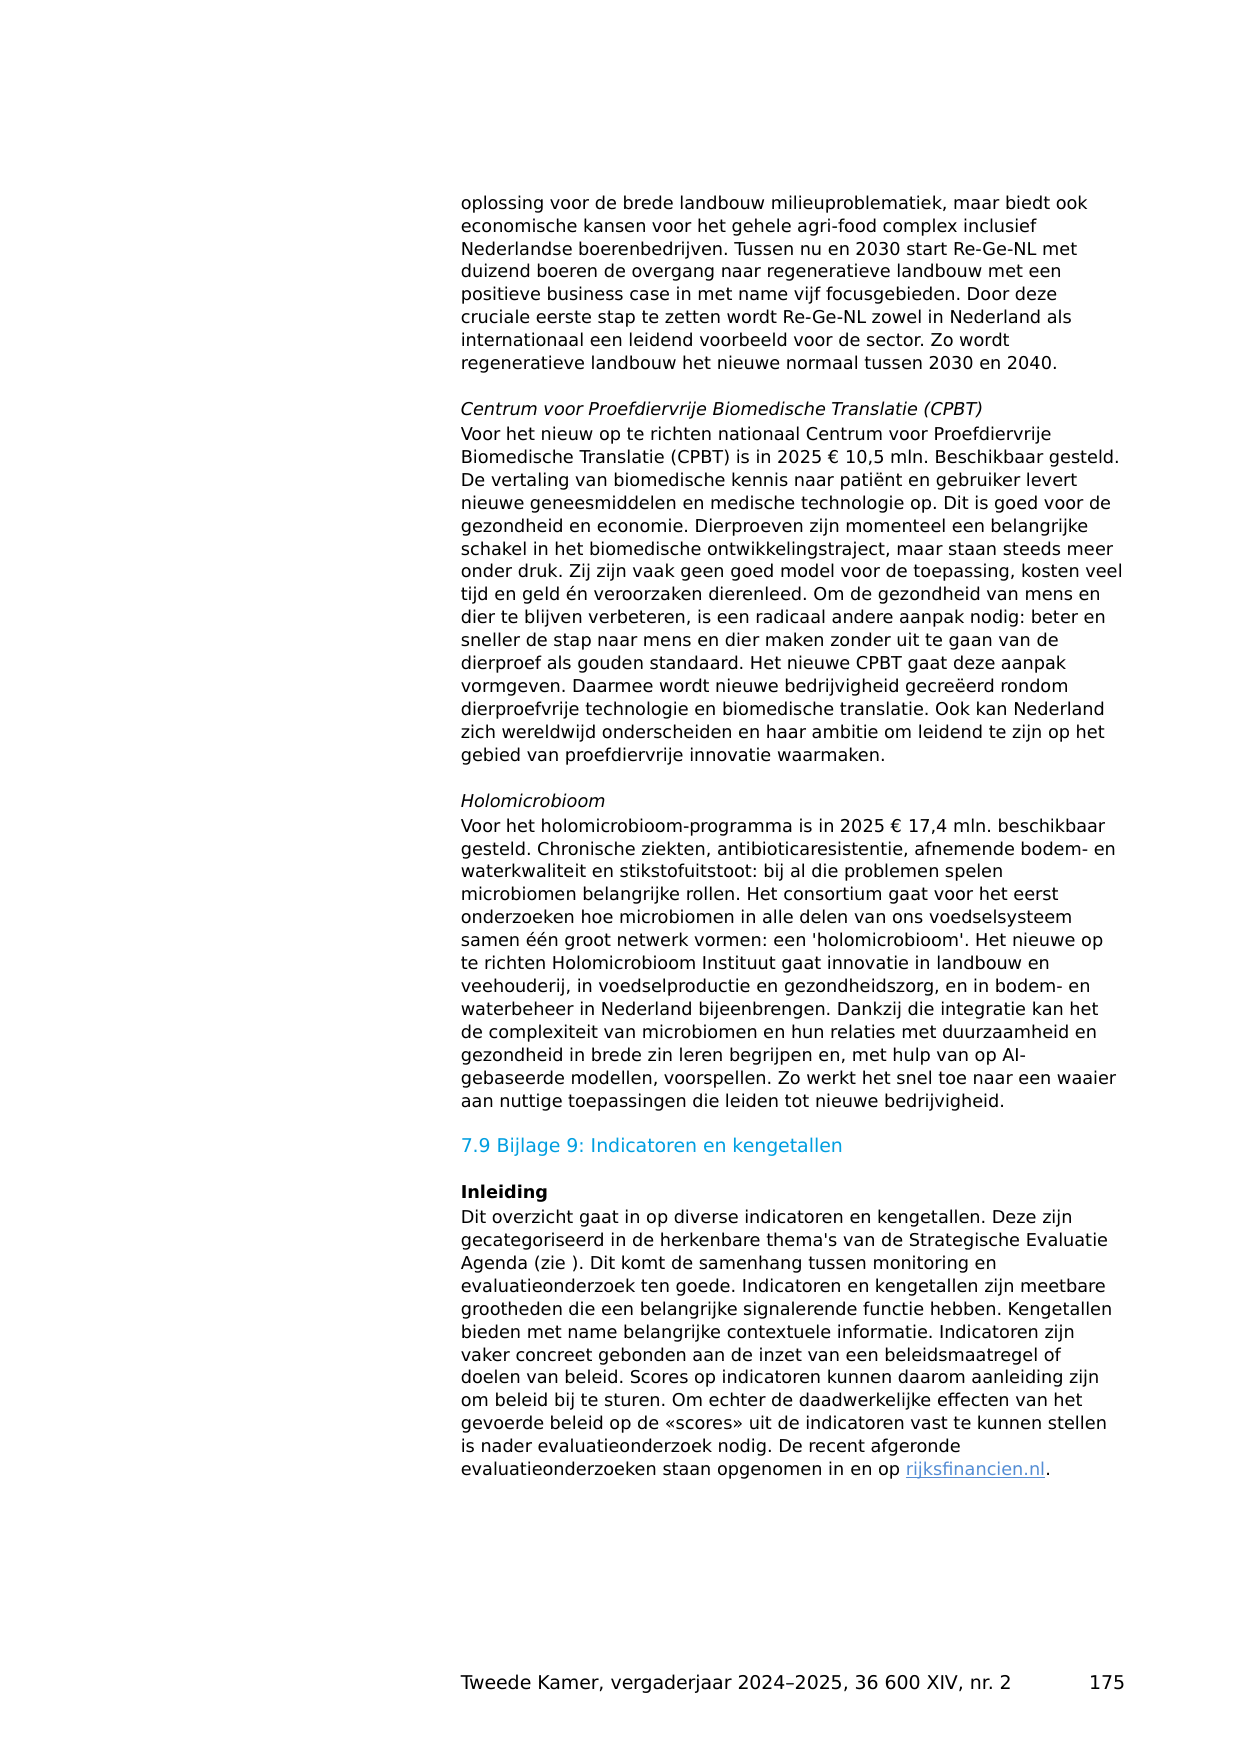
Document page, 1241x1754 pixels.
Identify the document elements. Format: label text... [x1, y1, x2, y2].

text Dit overzicht gaat in op diverse indicatoren en kengetallen. Deze zijn gecategoriseerd in de herkenbare thema's van de Strategische Evaluatie Agenda (zie ). Dit komt de samenhang tussen monitoring en evaluatieonderzoek ten goede. Indicatoren en kengetallen zijn meetbare grootheden die een belangrijke signalerende functie hebben. Kengetallen bieden met name belangrijke contextuele informatie. Indicatoren zijn vaker concreet gebonden aan de inzet van een beleidsmaatregel of doelen van beleid. Scores op indicatoren kunnen daarom aanleiding zijn om beleid bij te sturen. Om echter de daadwerkelijke effecten van het gevoerde beleid op de «scores» uit de indicatoren vast te kunnen stellen is nader evaluatieonderzoek nodig. De recent afgeronde evaluatieonderzoeken staan opgenomen in en op rijksfinancien.nl. [461, 1205, 1125, 1480]
text oplossing voor de brede landbouw milieuproblematiek, maar biedt ook economische kansen voor het gehele agri-food complex inclusief Nederlandse boerenbedrijven. Tussen nu en 2030 start Re-Ge-NL met duizend boeren de overgang naar regeneratieve landbouw met een positieve business case in met name vijf focusgebieden. Door deze cruciale eerste stap te zetten wordt Re-Ge-NL zowel in Nederland als internationaal een leidend voorbeeld voor de sector. Zo wordt regeneratieve landbouw het nieuwe normaal tussen 2030 en 2040. [461, 191, 1125, 374]
text Holomicrobioom [461, 789, 1125, 812]
text Voor het holomicrobioom-programma is in 2025 € 17,4 mln. beschikbaar gesteld. Chronische ziekten, antibioticaresistentie, afnemende bodem- en waterkwaliteit en stikstofuitstoot: bij al die problemen spelen microbiomen belangrijke rollen. Het consortium gaat voor het eerst onderzoeken hoe microbiomen in alle delen van ons voedselsysteem samen één groot netwerk vormen: een 'holomicrobioom'. Het nieuwe op te richten Holomicrobioom Instituut gaat innovatie in landbouw en veehouderij, in voedselproductie en gezondheidszorg, en in bodem- en waterbeheer in Nederland bijeenbrengen. Dankzij die integratie kan het de complexiteit van microbiomen en hun relaties met duurzaamheid en gezondheid in brede zin leren begrijpen en, met hulp van op AI-gebaseerde modellen, voorspellen. Zo werkt het snel toe naar een waaier aan nuttige toepassingen die leiden tot nieuwe bedrijvigheid. [461, 814, 1125, 1112]
title 7.9 Bijlage 9: Indicatoren en kengetallen [461, 1134, 1125, 1156]
text Inleiding [461, 1180, 1125, 1203]
text Voor het nieuw op te richten nationaal Centrum voor Proefdiervrije Biomedische Translatie (CPBT) is in 2025 € 10,5 mln. Beschikbaar gesteld. De vertaling van biomedische kennis naar patiënt en gebruiker levert nieuwe geneesmiddelen en medische technologie op. Dit is goed voor de gezondheid en economie. Dierproeven zijn momenteel een belangrijke schakel in het biomedische ontwikkelingstraject, maar staan steeds meer onder druk. Zij zijn vaak geen goed model voor de toepassing, kosten veel tijd en geld én veroorzaken dierenleed. Om de gezondheid van mens en dier te blijven verbeteren, is een radicaal andere aanpak nodig: beter en sneller de stap naar mens en dier maken zonder uit te gaan van de dierproef als gouden standaard. Het nieuwe CPBT gaat deze aanpak vormgeven. Daarmee wordt nieuwe bedrijvigheid gecreëerd rondom dierproefvrije technologie en biomedische translatie. Ook kan Nederland zich wereldwijd onderscheiden en haar ambitie om leidend te zijn op het gebied van proefdiervrije innovatie waarmaken. [461, 422, 1125, 766]
text Centrum voor Proefdiervrije Biomedische Translatie (CPBT) [461, 397, 1125, 420]
